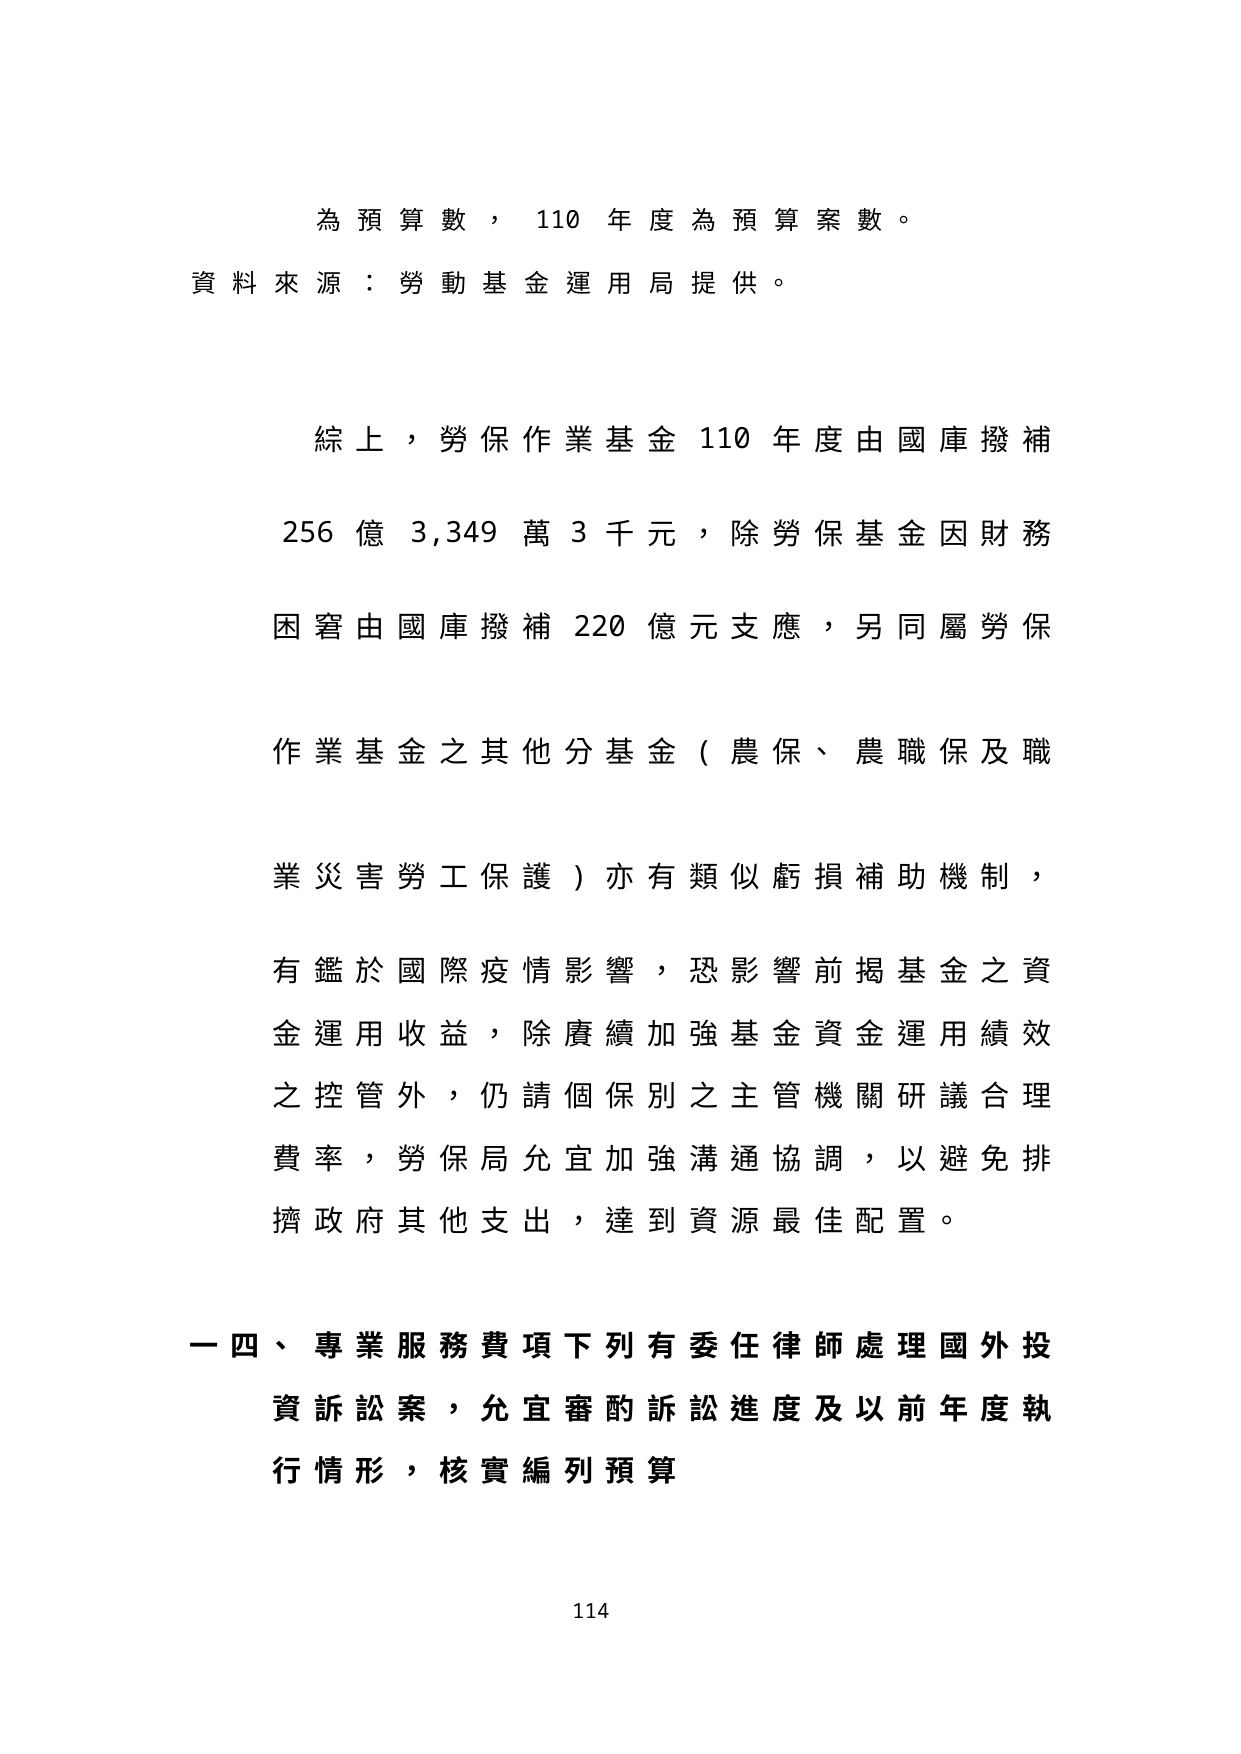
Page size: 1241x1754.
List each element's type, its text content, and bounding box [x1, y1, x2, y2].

text 綜上，勞保作業基金110年度由國庫撥補256億3,349萬3千元，除勞保基金因財務困窘由國庫撥補220億元支應，另同屬勞保作業基金之其他分基金(農保、農職保及職業災害勞工保護)亦有類似虧損補助機制，有鑑於國際疫情影響，恐影響前揭基金之資金運用收益，除賡續加強基金資金運用績效之控管外，仍請個保別之主管機關研議合理費率，勞保局允宜加強溝通協調，以避免排擠政府其他支出，達到資源最佳配置。 [242, 365, 1058, 1240]
text 一四、專業服務費項下列有委任律師處理國外投資訴訟案，允宜審酌訴訟進度及以前年度執行情形，核實編列預算 [183, 1302, 1058, 1490]
text 為預算數，110年度為預算案數。 [183, 177, 1058, 240]
text 資料來源：勞動基金運用局提供。 [183, 240, 1058, 302]
